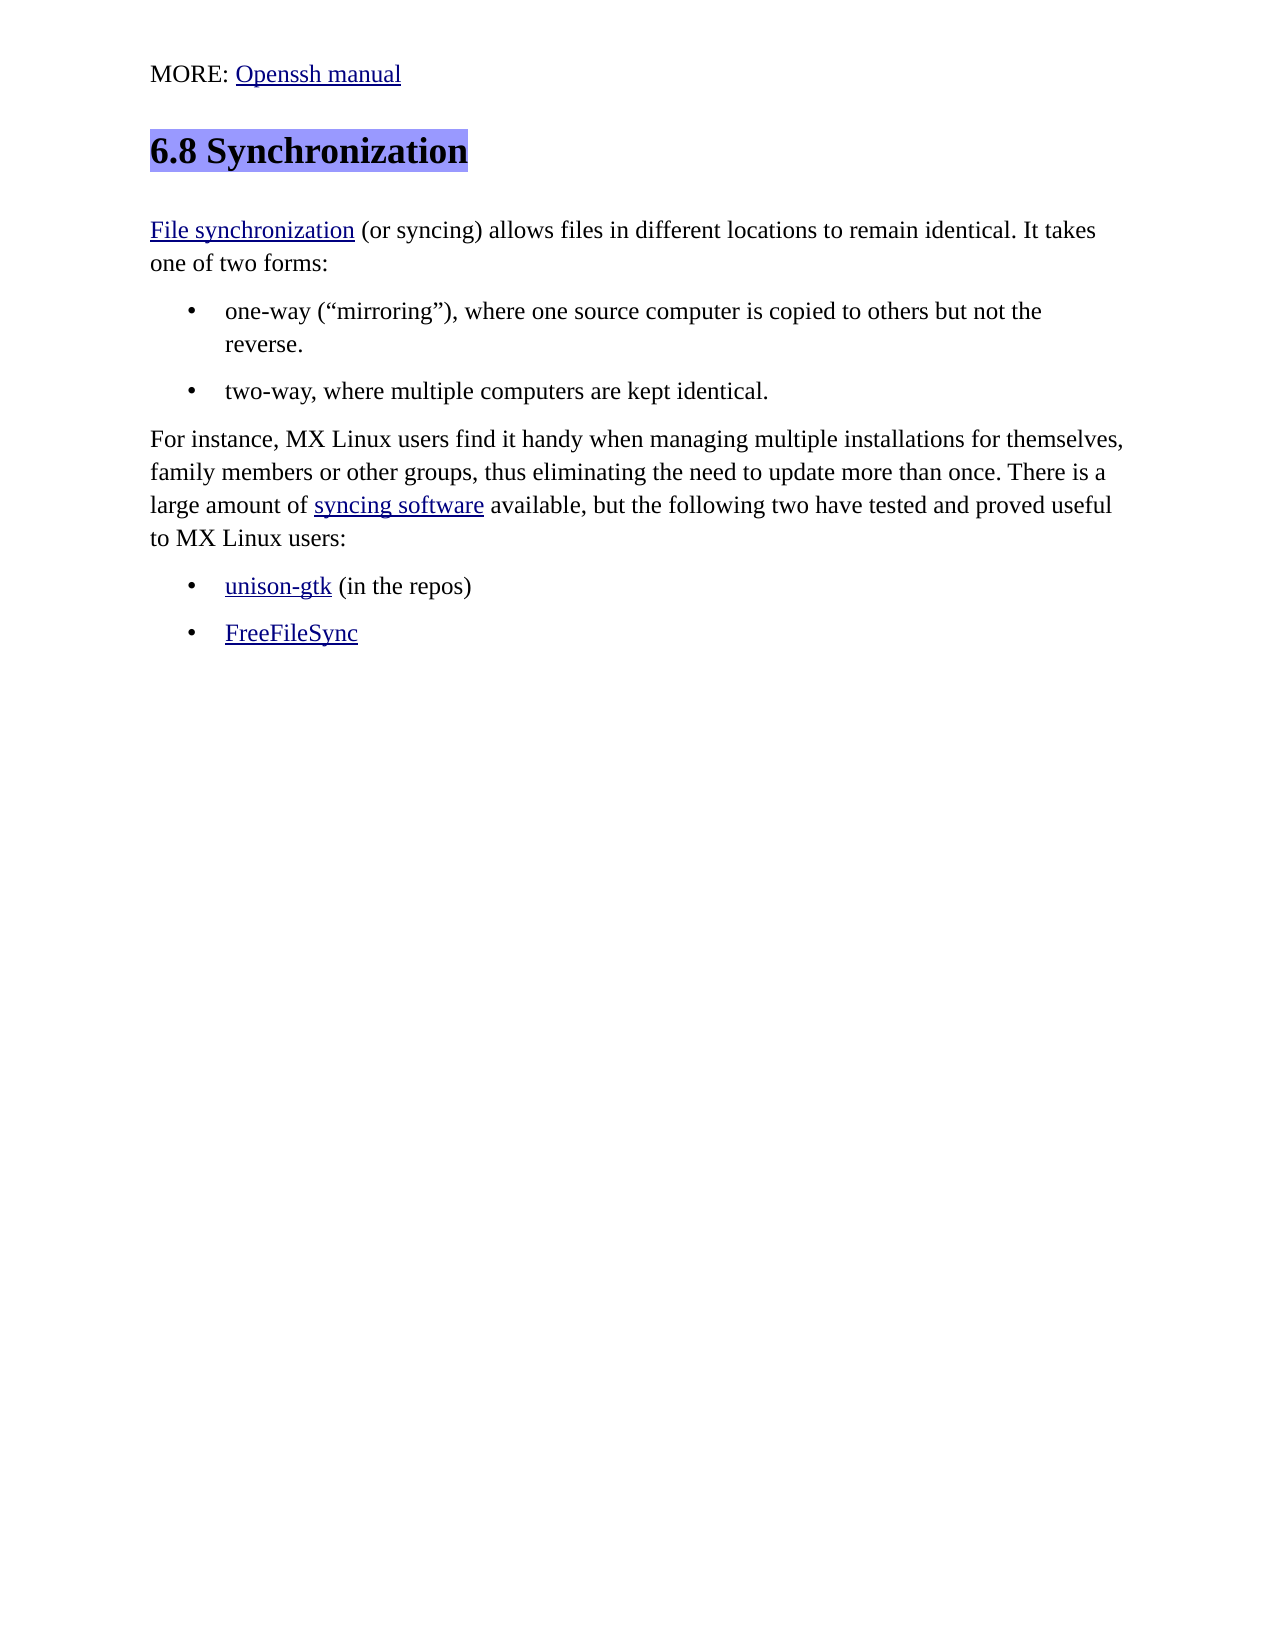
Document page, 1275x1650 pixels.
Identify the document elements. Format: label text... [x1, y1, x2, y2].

text File synchronization (or syncing) allows files in different locations to remain identical. It takes one of two forms: [150, 215, 1125, 277]
text MORE: Openssh manual [150, 59, 1125, 88]
list FreeFileSync [187, 618, 1125, 647]
list unison-gtk (in the repos) [187, 571, 1125, 599]
list two-way, where multiple computers are kept identical. [187, 376, 1125, 405]
text For instance, MX Linux users find it handy when managing multiple installations for themselves, family members or other groups, thus eliminating the need to update more than once. There is a large amount of syncing software available, but the following two have tested and proved useful to MX Linux users: [150, 424, 1125, 552]
list one-way (“mirroring”), where one source computer is copied to others but not the reverse. [187, 296, 1125, 358]
subtitle 6.8 Synchronization [150, 128, 1125, 172]
